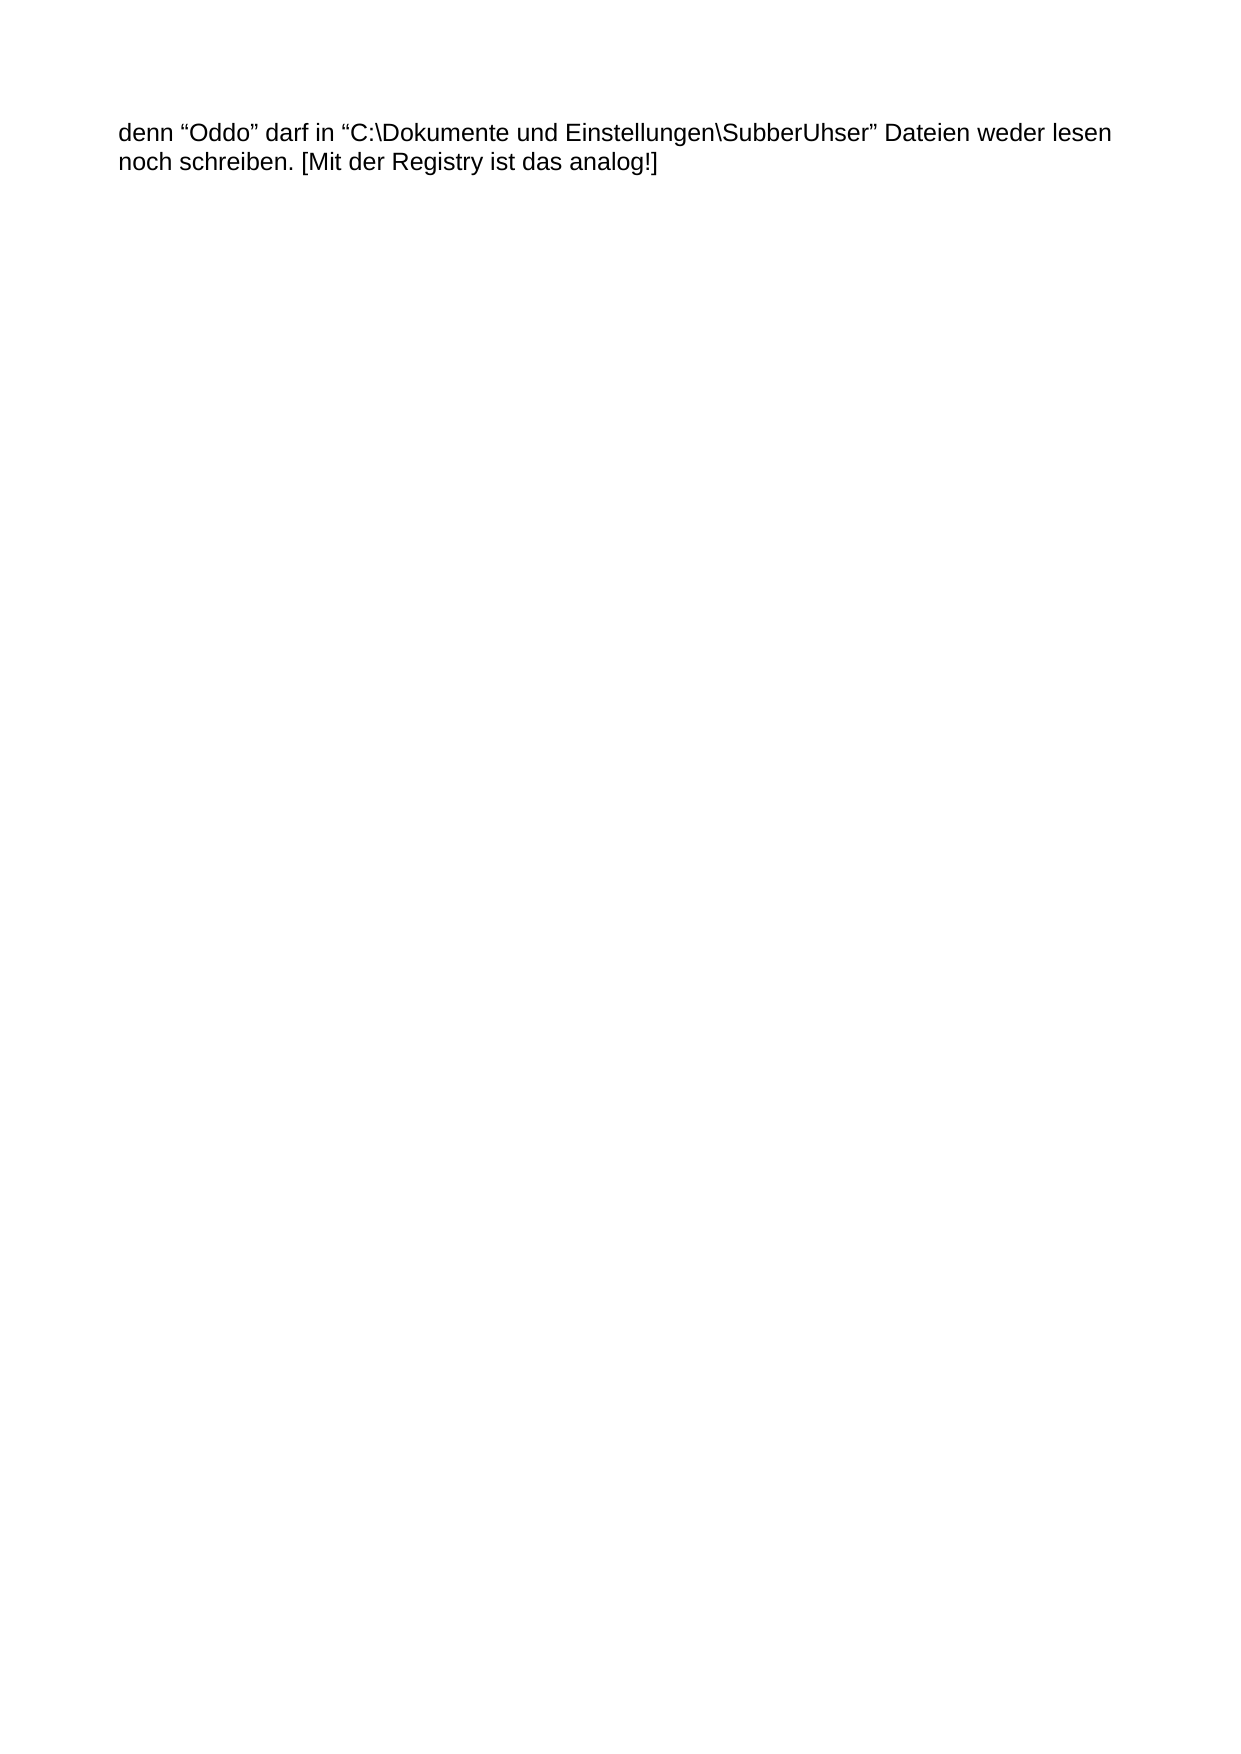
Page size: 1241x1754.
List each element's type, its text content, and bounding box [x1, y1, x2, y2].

text denn “Oddo” darf in “C:\Dokumente und Einstellungen\SubberUhser” Dateien weder lesen noch schreiben. [Mit der Registry ist das analog!] [118, 118, 1122, 176]
